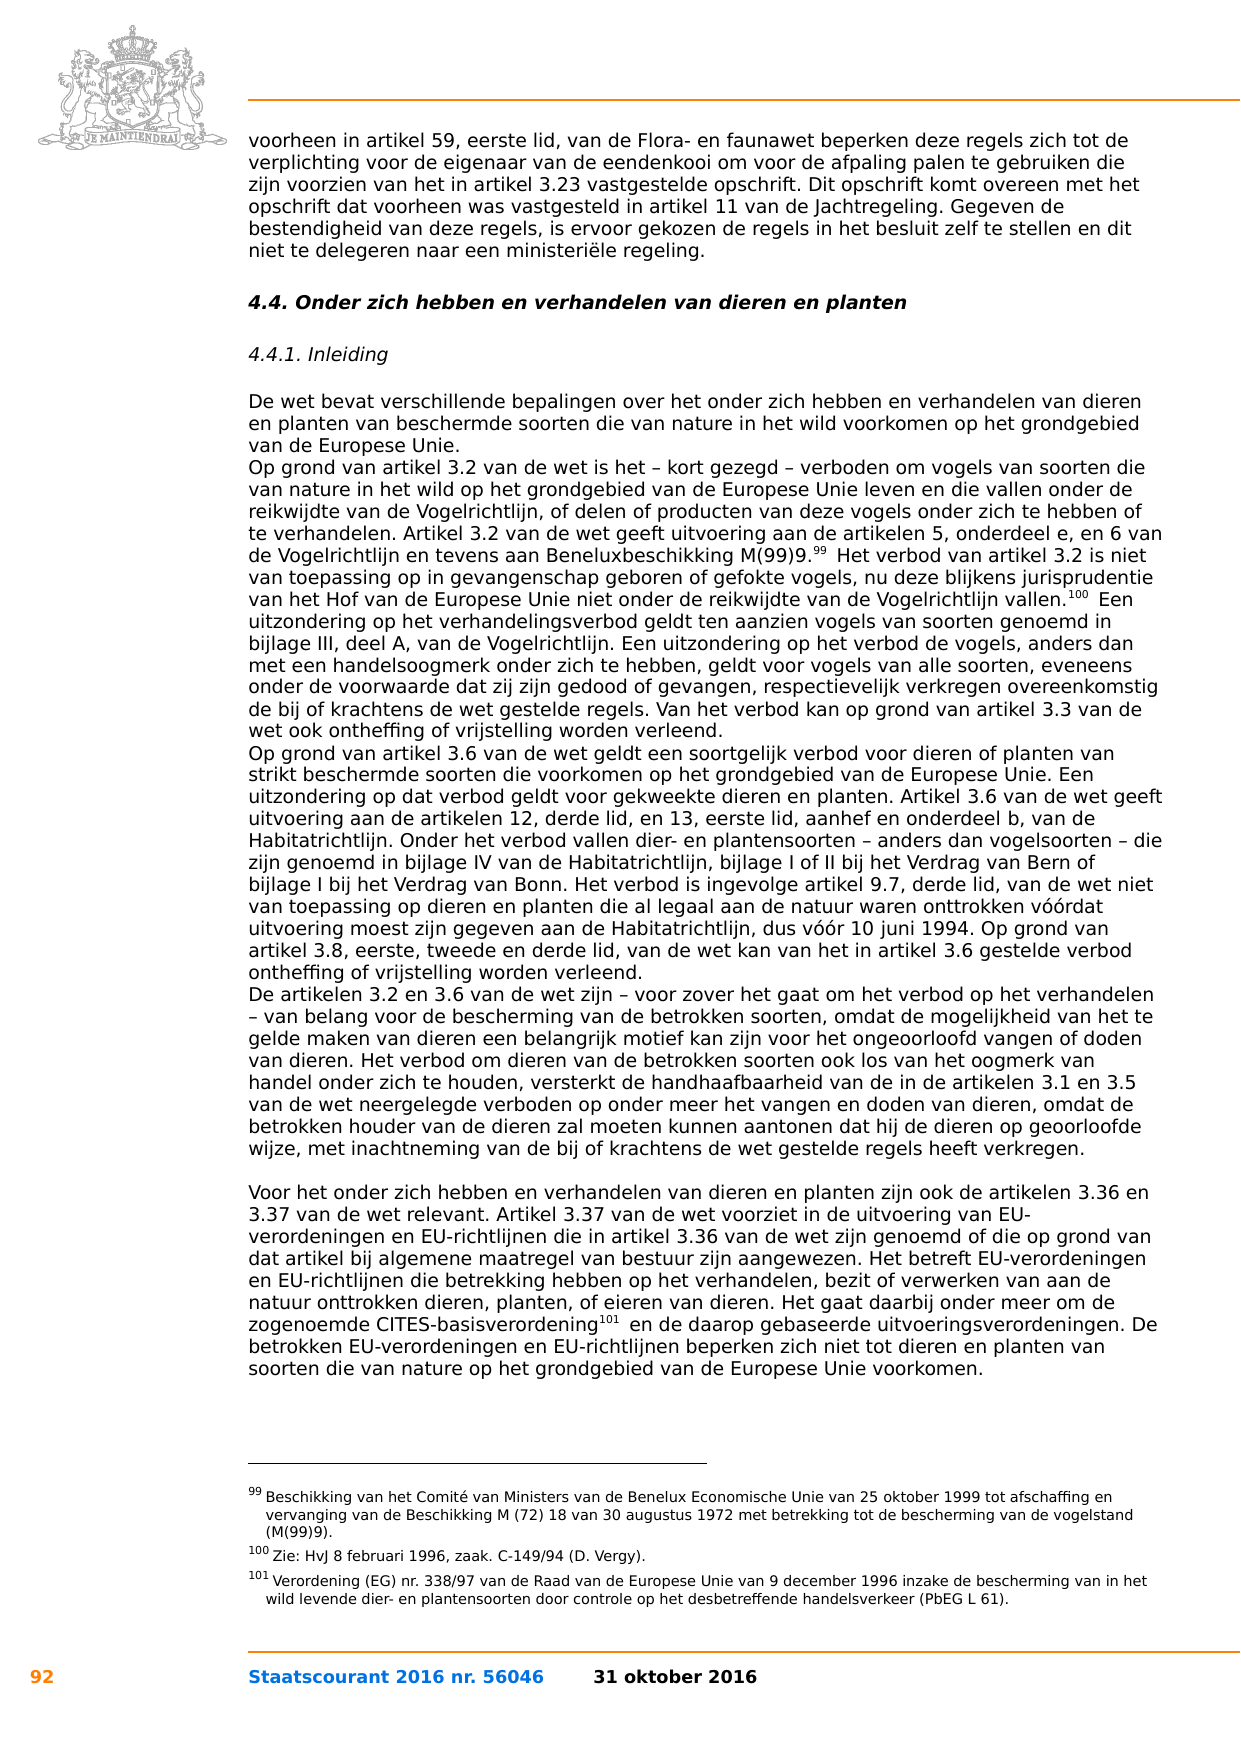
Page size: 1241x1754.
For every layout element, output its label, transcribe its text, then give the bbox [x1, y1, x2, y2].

text Zie: HvJ 8 februari 1996, zaak. C-149/94 (D. Vergy). [248, 1544, 1163, 1566]
text Voor het onder zich hebben en verhandelen van dieren en planten zijn ook de artikelen 3.36 en 3.37 van de wet relevant. Artikel 3.37 van de wet voorziet in de uitvoering van EU-verordeningen en EU-richtlijnen die in artikel 3.36 van de wet zijn genoemd of die op grond van dat artikel bij algemene maatregel van bestuur zijn aangewezen. Het betreft EU-verordeningen en EU-richtlijnen die betrekking hebben op het verhandelen, bezit of verwerken van aan de natuur onttrokken dieren, planten, of eieren van dieren. Het gaat daarbij onder meer om de zogenoemde CITES-basisverordening en de daarop gebaseerde uitvoeringsverordeningen. De betrokken EU-verordeningen en EU-richtlijnen beperken zich niet tot dieren en planten van soorten die van nature op het grondgebied van de Europese Unie voorkomen. [248, 1182, 1163, 1380]
subtitle 4.4. Onder zich hebben en verhandelen van dieren en planten [248, 292, 1163, 314]
text De wet bevat verschillende bepalingen over het onder zich hebben en verhandelen van dieren en planten van beschermde soorten die van nature in het wild voorkomen op het grondgebied van de Europese Unie. [248, 391, 1163, 457]
text Op grond van artikel 3.6 van de wet geldt een soortgelijk verbod voor dieren of planten van strikt beschermde soorten die voorkomen op het grondgebied van de Europese Unie. Een uitzondering op dat verbod geldt voor gekweekte dieren en planten. Artikel 3.6 van de wet geeft uitvoering aan de artikelen 12, derde lid, en 13, eerste lid, aanhef en onderdeel b, van de Habitatrichtlijn. Onder het verbod vallen dier- en plantensoorten – anders dan vogelsoorten – die zijn genoemd in bijlage IV van de Habitatrichtlijn, bijlage I of II bij het Verdrag van Bern of bijlage I bij het Verdrag van Bonn. Het verbod is ingevolge artikel 9.7, derde lid, van de wet niet van toepassing op dieren en planten die al legaal aan de natuur waren onttrokken vóórdat uitvoering moest zijn gegeven aan de Habitatrichtlijn, dus vóór 10 juni 1994. Op grond van artikel 3.8, eerste, tweede en derde lid, van de wet kan van het in artikel 3.6 gestelde verbod ontheffing of vrijstelling worden verleend. [248, 742, 1163, 984]
text Op grond van artikel 3.2 van de wet is het – kort gezegd – verboden om vogels van soorten die van nature in het wild op het grondgebied van de Europese Unie leven en die vallen onder de reikwijdte van de Vogelrichtlijn, of delen of producten van deze vogels onder zich te hebben of te verhandelen. Artikel 3.2 van de wet geeft uitvoering aan de artikelen 5, onderdeel e, en 6 van de Vogelrichtlijn en tevens aan Beneluxbeschikking M(99)9. Het verbod van artikel 3.2 is niet van toepassing op in gevangenschap geboren of gefokte vogels, nu deze blijkens jurisprudentie van het Hof van de Europese Unie niet onder de reikwijdte van de Vogelrichtlijn vallen. Een uitzondering op het verhandelingsverbod geldt ten aanzien vogels van soorten genoemd in bijlage III, deel A, van de Vogelrichtlijn. Een uitzondering op het verbod de vogels, anders dan met een handelsoogmerk onder zich te hebben, geldt voor vogels van alle soorten, eveneens onder de voorwaarde dat zij zijn gedood of gevangen, respectievelijk verkregen overeenkomstig de bij of krachtens de wet gestelde regels. Van het verbod kan op grond van artikel 3.3 van de wet ook ontheffing of vrijstelling worden verleend. [248, 457, 1163, 742]
text Beschikking van het Comité van Ministers van de Benelux Economische Unie van 25 oktober 1999 tot afschaffing en vervanging van de Beschikking M (72) 18 van 30 augustus 1972 met betrekking tot de bescherming van de vogelstand (M(99)9). [248, 1485, 1163, 1541]
text voorheen in artikel 59, eerste lid, van de Flora- en faunawet beperken deze regels zich tot de verplichting voor de eigenaar van de eendenkooi om voor de afpaling palen te gebruiken die zijn voorzien van het in artikel 3.23 vastgestelde opschrift. Dit opschrift komt overeen met het opschrift dat voorheen was vastgesteld in artikel 11 van de Jachtregeling. Gegeven de bestendigheid van deze regels, is ervoor gekozen de regels in het besluit zelf te stellen en dit niet te delegeren naar een ministeriële regeling. [248, 130, 1163, 262]
subtitle 4.4.1. Inleiding [248, 344, 1163, 366]
text De artikelen 3.2 en 3.6 van de wet zijn – voor zover het gaat om het verbod op het verhandelen – van belang voor de bescherming van de betrokken soorten, omdat de mogelijkheid van het te gelde maken van dieren een belangrijk motief kan zijn voor het ongeoorloofd vangen of doden van dieren. Het verbod om dieren van de betrokken soorten ook los van het oogmerk van handel onder zich te houden, versterkt de handhaafbaarheid van de in de artikelen 3.1 en 3.5 van de wet neergelegde verboden op onder meer het vangen en doden van dieren, omdat de betrokken houder van de dieren zal moeten kunnen aantonen dat hij de dieren op geoorloofde wijze, met inachtneming van de bij of krachtens de wet gestelde regels heeft verkregen. [248, 984, 1163, 1160]
picture [38, 25, 227, 150]
text Verordening (EG) nr. 338/97 van de Raad van de Europese Unie van 9 december 1996 inzake de bescherming van in het wild levende dier- en plantensoorten door controle op het desbetreffende handelsverkeer (PbEG L 61). [248, 1569, 1163, 1608]
